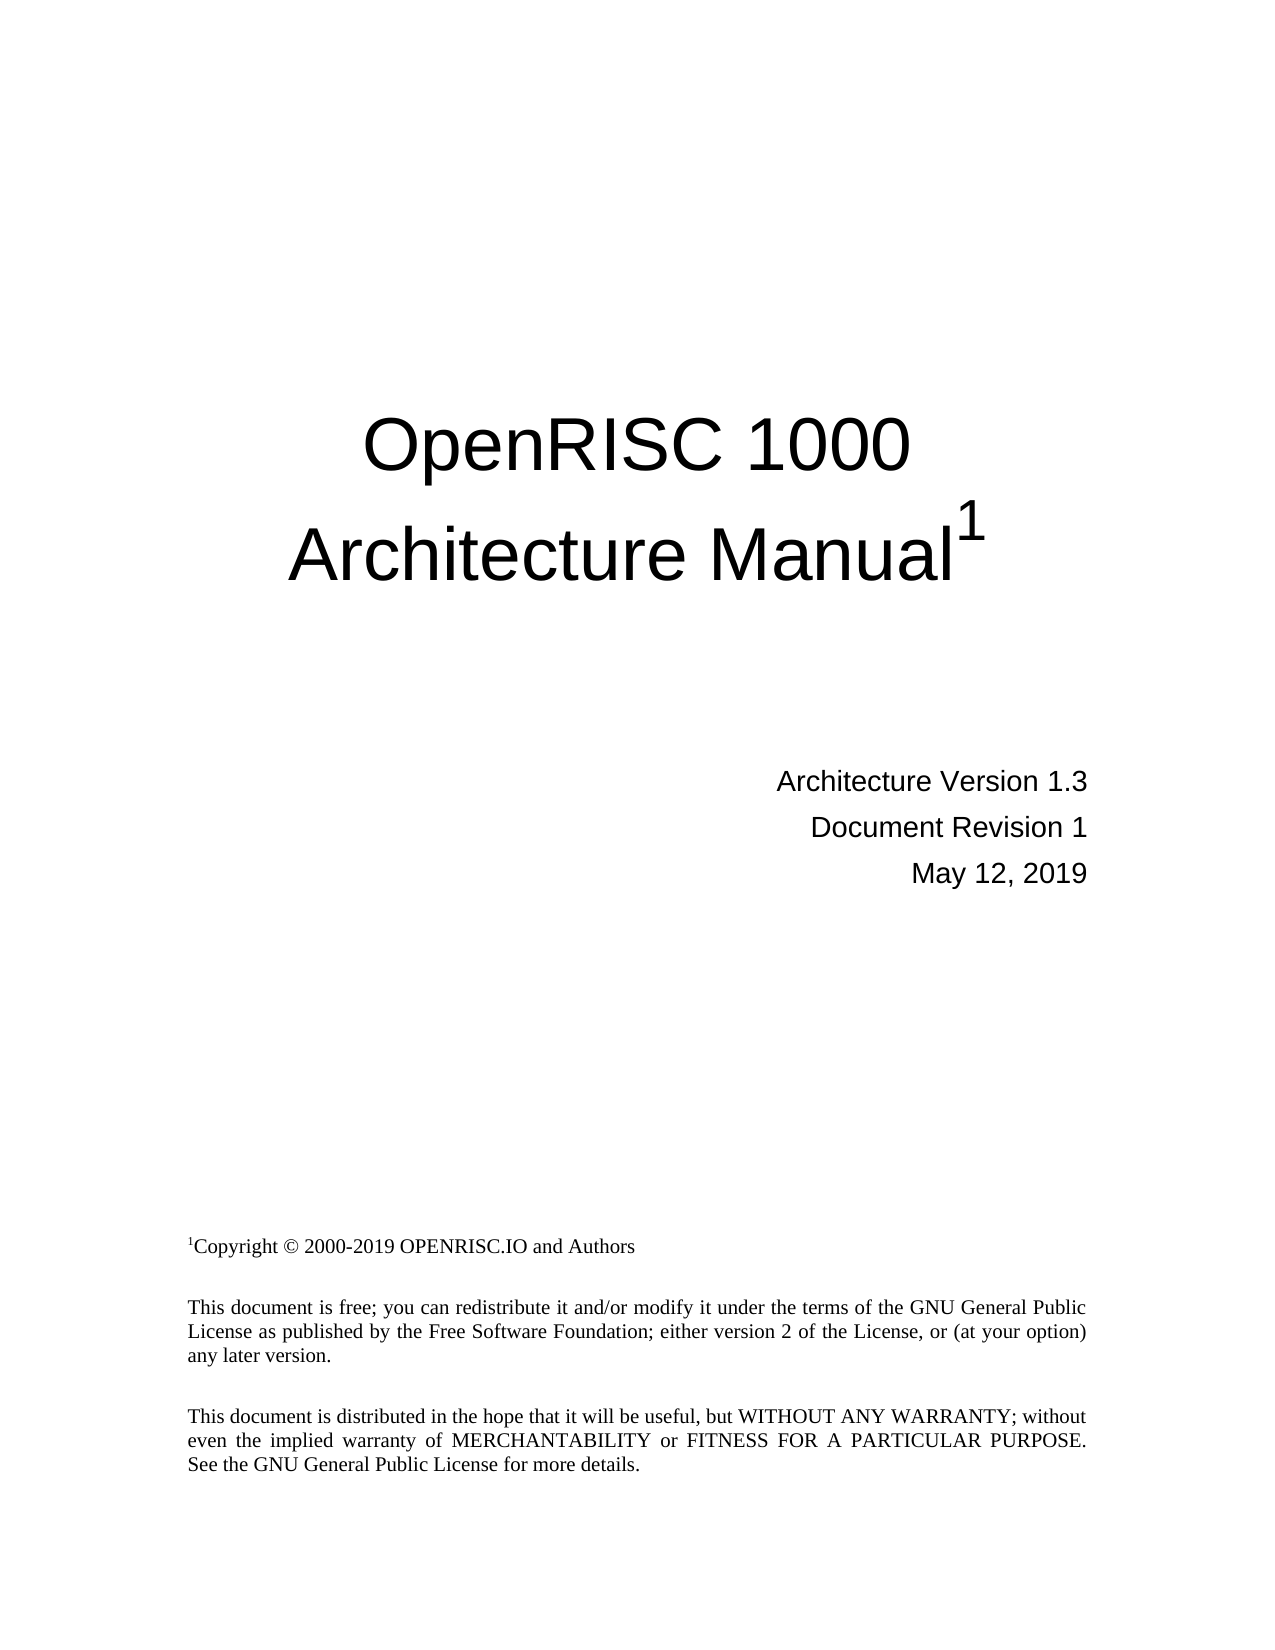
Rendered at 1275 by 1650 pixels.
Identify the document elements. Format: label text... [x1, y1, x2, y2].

text This document is free; you can redistribute it and/or modify it under the terms of the GNU General Public License as published by the Free Software Foundation; either version 2 of the License, or (at your option) any later version. [187, 1295, 1087, 1367]
title Document Revision 1 [187, 810, 1087, 843]
title Architecture Version 1.3 [187, 764, 1087, 797]
text This document is distributed in the hope that it will be useful, but WITHOUT ANY WARRANTY; without even the implied warranty of MERCHANTABILITY or FITNESS FOR A PARTICULAR PURPOSE. See the GNU General Public License for more details. [187, 1404, 1087, 1476]
subtitle OpenRISC 1000 Architecture Manual [187, 400, 1087, 601]
title May 12, 2019 [187, 856, 1087, 889]
text Copyright © 2000-2019 OPENRISC.IO and Authors [187, 1234, 1087, 1258]
